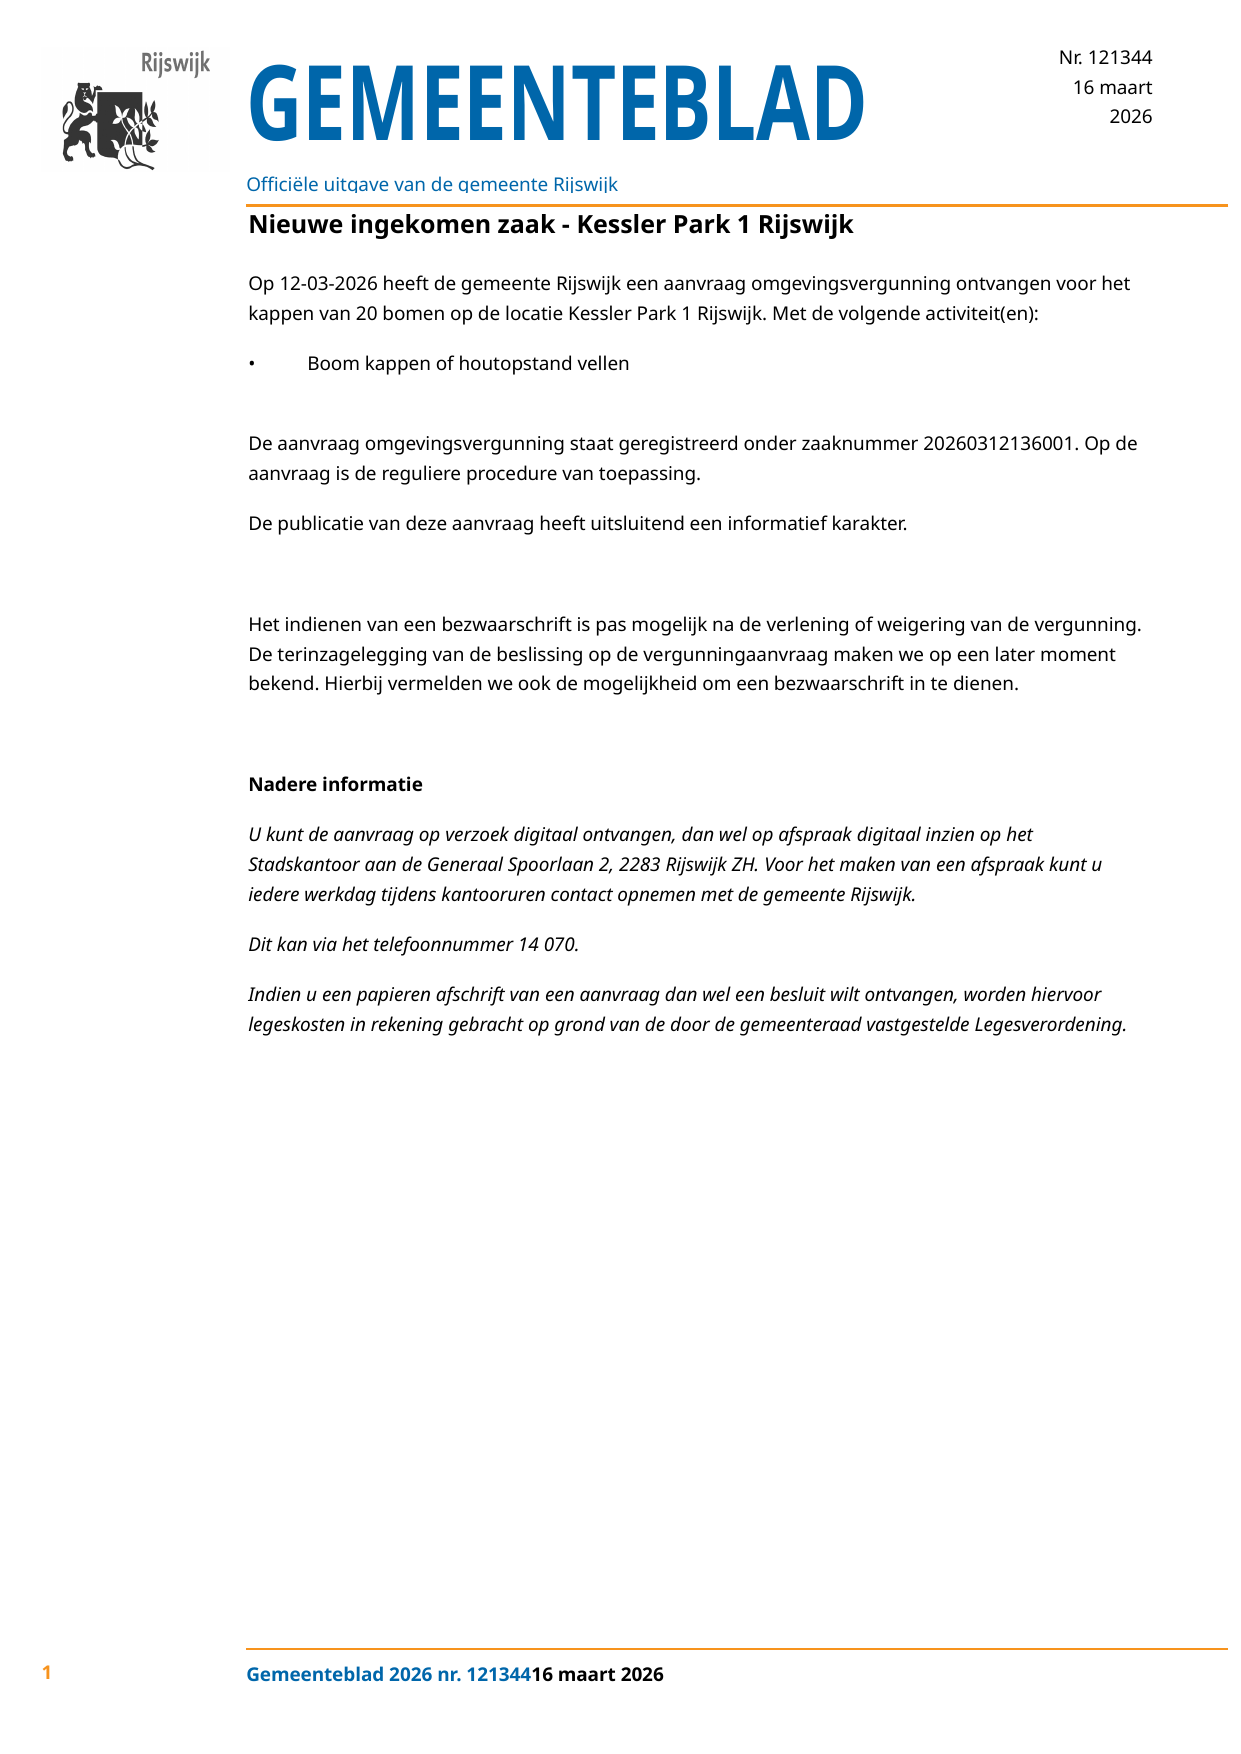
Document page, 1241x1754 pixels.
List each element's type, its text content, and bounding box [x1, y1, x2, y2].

text Nadere informatie [248, 771, 1152, 797]
picture [41, 47, 231, 172]
text Op 12-03-2026 heeft de gemeente Rijswijk een aanvraag omgevingsvergunning ontvangen voor het kappen van 20 bomen op de locatie Kessler Park 1 Rijswijk. Met de volgende activiteit(en): [248, 270, 1152, 326]
text Indien u een papieren afschrift van een aanvraag dan wel een besluit wilt ontvangen, worden hiervoor legeskosten in rekening gebracht op grond van de door de gemeenteraad vastgestelde Legesverordening. [248, 982, 1152, 1037]
text U kunt de aanvraag op verzoek digitaal ontvangen, dan wel op afspraak digitaal inzien op het Stadskantoor aan de Generaal Spoorlaan 2, 2283 Rijswijk ZH. Voor het maken van een afspraak kunt u iedere werkdag tijdens kantooruren contact opnemen met de gemeente Rijswijk. [248, 822, 1152, 906]
text De publicatie van deze aanvraag heeft uitsluitend een informatief karakter. [248, 510, 1152, 536]
list Boom kappen of houtopstand vellen [248, 350, 1152, 376]
text Dit kan via het telefoonnummer 14 070. [248, 931, 1152, 957]
text Nieuwe ingekomen zaak - Kessler Park 1 Rijswijk [248, 207, 1152, 241]
text Het indienen van een bezwaarschrift is pas mogelijk na de verlening of weigering van de vergunning. De terinzagelegging van de beslissing op de vergunningaanvraag maken we op een later moment bekend. Hierbij vermelden we ook de mogelijkheid om een bezwaarschrift in te dienen. [248, 611, 1152, 696]
text De aanvraag omgevingsvergunning staat geregistreerd onder zaaknummer 20260312136001. Op de aanvraag is de reguliere procedure van toepassing. [248, 430, 1152, 486]
